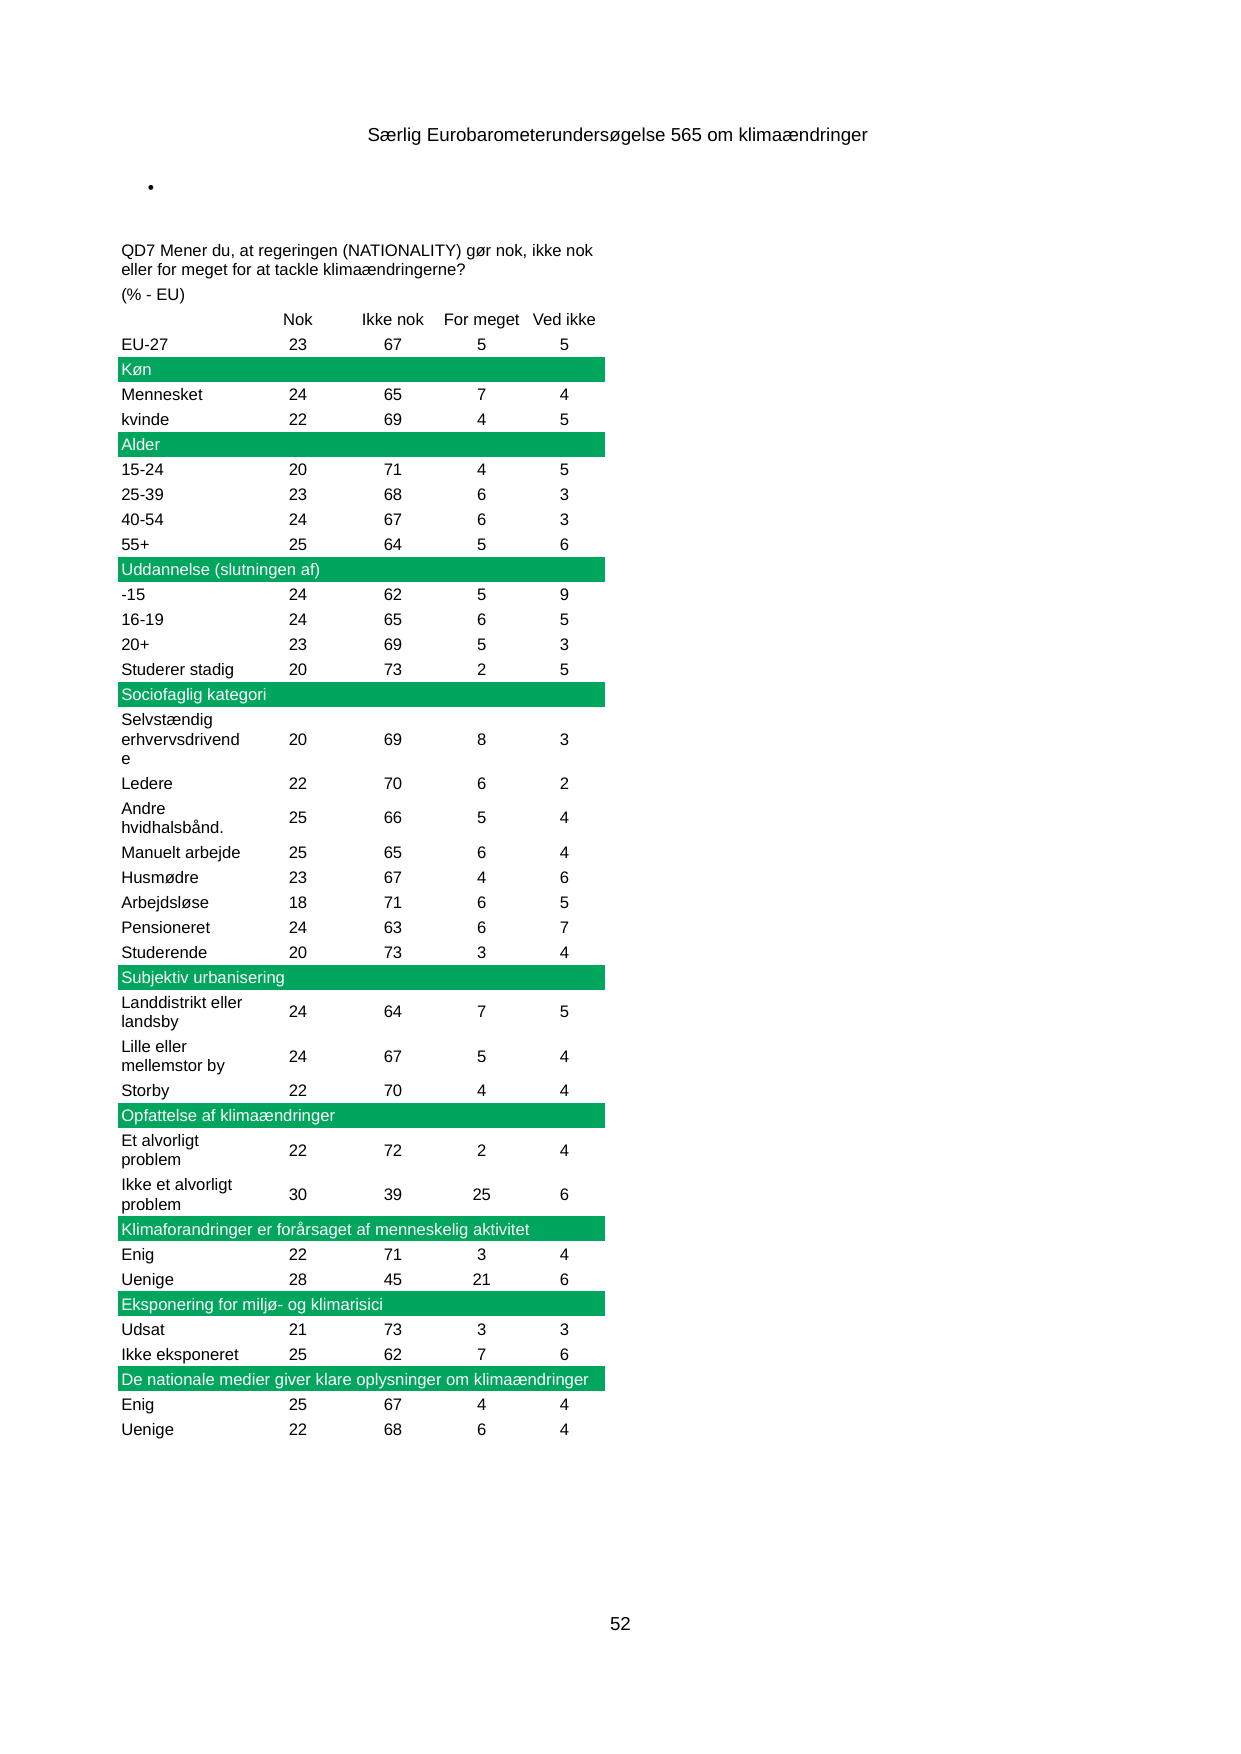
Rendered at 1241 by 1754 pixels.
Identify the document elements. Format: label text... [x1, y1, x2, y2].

table_cell 24 [250, 382, 346, 407]
table_cell 3 [523, 507, 605, 532]
table_cell 4 [523, 1078, 605, 1103]
table_cell 6 [440, 915, 523, 940]
table_cell 7 [440, 1341, 523, 1366]
table_cell 25 [250, 1341, 346, 1366]
table_cell 68 [346, 1416, 440, 1441]
table_cell 5 [440, 332, 523, 357]
table_cell 4 [440, 1078, 523, 1103]
table_cell 69 [346, 632, 440, 657]
table_cell Enig [118, 1241, 250, 1266]
table_cell 5 [440, 532, 523, 557]
table_cell 6 [523, 532, 605, 557]
table_cell (% - EU) [118, 282, 250, 307]
table_cell 9 [523, 582, 605, 607]
table_cell 4 [523, 940, 605, 965]
table_cell 6 [523, 1266, 605, 1291]
table_cell 2 [440, 657, 523, 682]
table_cell 22 [250, 771, 346, 796]
table_cell 23 [250, 865, 346, 890]
table_cell 4 [440, 457, 523, 482]
table_cell Selvstændig erhvervsdrivende [118, 707, 250, 771]
table_cell 67 [346, 1034, 440, 1078]
table_cell Uddannelse (slutningen af) [118, 557, 605, 582]
table_cell Opfattelse af klimaændringer [118, 1103, 605, 1128]
table_cell 8 [440, 707, 523, 771]
table_cell Lille eller mellemstor by [118, 1034, 250, 1078]
table_cell Ikke nok [346, 307, 440, 332]
table_cell 23 [250, 482, 346, 507]
table_cell Pensioneret [118, 915, 250, 940]
table_cell 73 [346, 1316, 440, 1341]
table_cell Udsat [118, 1316, 250, 1341]
table_cell [523, 282, 605, 307]
table_cell [118, 307, 250, 332]
table_cell 20 [250, 457, 346, 482]
table_cell 22 [250, 1128, 346, 1172]
table_cell 23 [250, 332, 346, 357]
table_cell 7 [523, 915, 605, 940]
table_cell 4 [523, 382, 605, 407]
table_cell 40-54 [118, 507, 250, 532]
table_cell 5 [523, 990, 605, 1034]
table_cell Studerer stadig [118, 657, 250, 682]
table_cell 65 [346, 382, 440, 407]
table_cell 64 [346, 532, 440, 557]
table_cell 4 [440, 1391, 523, 1416]
table_cell 6 [440, 890, 523, 915]
table_cell Husmødre [118, 865, 250, 890]
table_cell 22 [250, 1241, 346, 1266]
table_cell 20+ [118, 632, 250, 657]
table_cell 24 [250, 582, 346, 607]
table_cell kvinde [118, 407, 250, 432]
table_cell Mennesket [118, 382, 250, 407]
table_cell -15 [118, 582, 250, 607]
table_cell 25 [250, 840, 346, 865]
table_cell 67 [346, 507, 440, 532]
table_cell 16-19 [118, 607, 250, 632]
table_cell 3 [440, 940, 523, 965]
table_cell 7 [440, 990, 523, 1034]
table_cell 22 [250, 1416, 346, 1441]
table_cell 25 [440, 1172, 523, 1216]
table_cell [440, 282, 523, 307]
table_cell 64 [346, 990, 440, 1034]
table_cell 3 [523, 632, 605, 657]
table_cell 6 [440, 771, 523, 796]
table_cell 73 [346, 940, 440, 965]
table_cell 5 [523, 657, 605, 682]
table_cell 6 [440, 840, 523, 865]
table_cell [346, 282, 440, 307]
table_cell 6 [523, 1341, 605, 1366]
table_cell Klimaforandringer er forårsaget af menneskelig aktivitet [118, 1216, 605, 1241]
table_cell Enig [118, 1391, 250, 1416]
table_cell 5 [440, 796, 523, 840]
table_cell 65 [346, 607, 440, 632]
table_cell 67 [346, 332, 440, 357]
table_cell 24 [250, 507, 346, 532]
table_cell Ikke et alvorligt problem [118, 1172, 250, 1216]
table_cell 39 [346, 1172, 440, 1216]
table_cell 5 [440, 1034, 523, 1078]
table_cell 25-39 [118, 482, 250, 507]
table_cell 25 [250, 1391, 346, 1416]
table_cell 4 [523, 1241, 605, 1266]
table_cell 67 [346, 1391, 440, 1416]
table_cell 3 [523, 482, 605, 507]
table_cell 66 [346, 796, 440, 840]
table_cell 73 [346, 657, 440, 682]
table_cell Ved ikke [523, 307, 605, 332]
table_cell 21 [440, 1266, 523, 1291]
table_cell 6 [440, 607, 523, 632]
table_cell 21 [250, 1316, 346, 1341]
table_cell 24 [250, 990, 346, 1034]
table_cell 24 [250, 1034, 346, 1078]
table_cell 62 [346, 1341, 440, 1366]
table_cell 2 [440, 1128, 523, 1172]
table_cell 3 [440, 1241, 523, 1266]
table_cell 20 [250, 940, 346, 965]
table_cell 65 [346, 840, 440, 865]
table_cell 20 [250, 657, 346, 682]
table_cell 70 [346, 1078, 440, 1103]
table_cell 5 [523, 457, 605, 482]
table_cell 6 [440, 1416, 523, 1441]
table_cell 5 [440, 632, 523, 657]
table_cell 6 [523, 865, 605, 890]
table_cell 5 [440, 582, 523, 607]
table_cell 71 [346, 457, 440, 482]
table_cell 24 [250, 915, 346, 940]
table_cell 6 [440, 482, 523, 507]
table_cell Ledere [118, 771, 250, 796]
table_cell 5 [523, 332, 605, 357]
table_cell Nok [250, 307, 346, 332]
table_cell Et alvorligt problem [118, 1128, 250, 1172]
table_cell 3 [523, 1316, 605, 1341]
table_cell 24 [250, 607, 346, 632]
table_cell Sociofaglig kategori [118, 682, 605, 707]
table_cell Alder [118, 432, 605, 457]
table_cell Arbejdsløse [118, 890, 250, 915]
table_cell 4 [523, 1128, 605, 1172]
table_cell 4 [523, 840, 605, 865]
table_header QD7 Mener du, at regeringen (NATIONALITY) gør nok, ikke nok eller for meget for at tackle klimaændringerne? [118, 238, 605, 282]
table_cell 4 [523, 1391, 605, 1416]
table_cell 67 [346, 865, 440, 890]
table_cell 3 [523, 707, 605, 771]
table_cell 28 [250, 1266, 346, 1291]
table_cell De nationale medier giver klare oplysninger om klimaændringer [118, 1366, 605, 1391]
table_cell 22 [250, 1078, 346, 1103]
table_cell 5 [523, 890, 605, 915]
table_cell 30 [250, 1172, 346, 1216]
table_cell 71 [346, 890, 440, 915]
table_cell Studerende [118, 940, 250, 965]
table_cell 20 [250, 707, 346, 771]
table_cell Landdistrikt eller landsby [118, 990, 250, 1034]
table_cell 22 [250, 407, 346, 432]
table_cell 4 [523, 1416, 605, 1441]
table_cell 4 [523, 796, 605, 840]
table_cell 5 [523, 607, 605, 632]
table_cell 4 [523, 1034, 605, 1078]
table_cell Subjektiv urbanisering [118, 965, 605, 990]
table_cell 18 [250, 890, 346, 915]
table_cell Manuelt arbejde [118, 840, 250, 865]
table_cell 5 [523, 407, 605, 432]
table_cell EU-27 [118, 332, 250, 357]
table_cell 45 [346, 1266, 440, 1291]
table_cell Uenige [118, 1266, 250, 1291]
table_cell Storby [118, 1078, 250, 1103]
table_cell 70 [346, 771, 440, 796]
table_cell Ikke eksponeret [118, 1341, 250, 1366]
table_cell 71 [346, 1241, 440, 1266]
table_cell 23 [250, 632, 346, 657]
table_cell 55+ [118, 532, 250, 557]
table_cell 7 [440, 382, 523, 407]
table_cell 4 [440, 865, 523, 890]
table_cell For meget [440, 307, 523, 332]
table_cell Uenige [118, 1416, 250, 1441]
table_cell 3 [440, 1316, 523, 1341]
table_cell Andre hvidhalsbånd. [118, 796, 250, 840]
table_cell 68 [346, 482, 440, 507]
table_cell 69 [346, 707, 440, 771]
table_cell 15-24 [118, 457, 250, 482]
table_cell 25 [250, 532, 346, 557]
table_cell 2 [523, 771, 605, 796]
table_cell 62 [346, 582, 440, 607]
table_cell 69 [346, 407, 440, 432]
table_cell 72 [346, 1128, 440, 1172]
table_cell 63 [346, 915, 440, 940]
table_cell 6 [440, 507, 523, 532]
table_cell [250, 282, 346, 307]
table_cell 4 [440, 407, 523, 432]
table_cell 25 [250, 796, 346, 840]
table_cell 6 [523, 1172, 605, 1216]
table_cell Eksponering for miljø- og klimarisici [118, 1291, 605, 1316]
table_cell Køn [118, 357, 605, 382]
